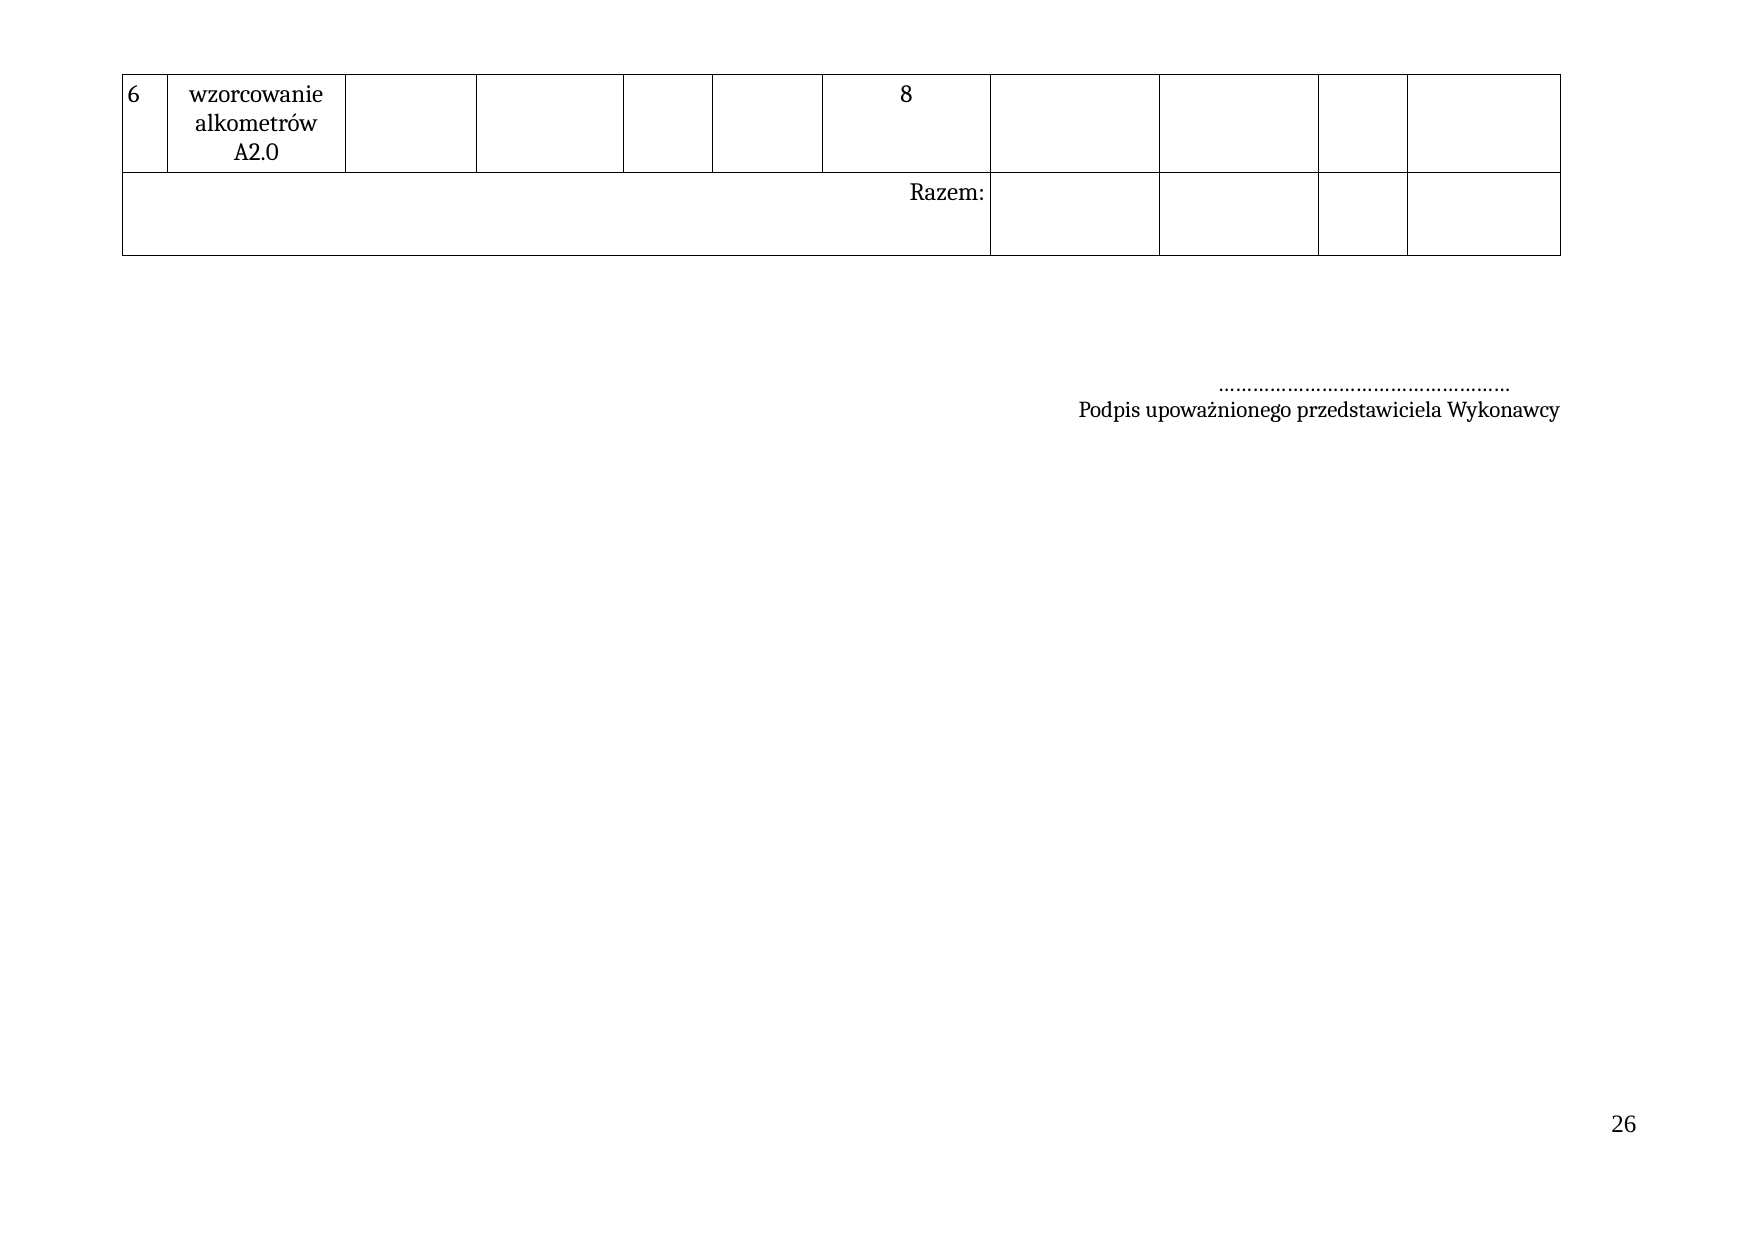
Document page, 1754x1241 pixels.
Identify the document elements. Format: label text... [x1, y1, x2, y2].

table_cell [346, 75, 476, 172]
text Podpis upoważnionego przedstawiciela Wykonawcy [118, 397, 1636, 424]
table_cell [713, 75, 822, 172]
table_cell [477, 75, 623, 172]
table_cell [1160, 173, 1318, 255]
table_cell [991, 75, 1159, 172]
table_cell [991, 173, 1159, 255]
table_cell [624, 75, 712, 172]
table_cell wzorcowanie alkometrów A2.0 [168, 75, 345, 172]
table_cell [1408, 75, 1560, 172]
table_cell Razem: [123, 173, 990, 255]
table_cell 8 [823, 75, 990, 172]
table_cell [1408, 173, 1560, 255]
table_cell 6 [123, 75, 167, 172]
table_cell [1319, 75, 1407, 172]
table_cell [1160, 75, 1318, 172]
table_cell [1319, 173, 1407, 255]
text …………………………………………… [118, 371, 1636, 397]
